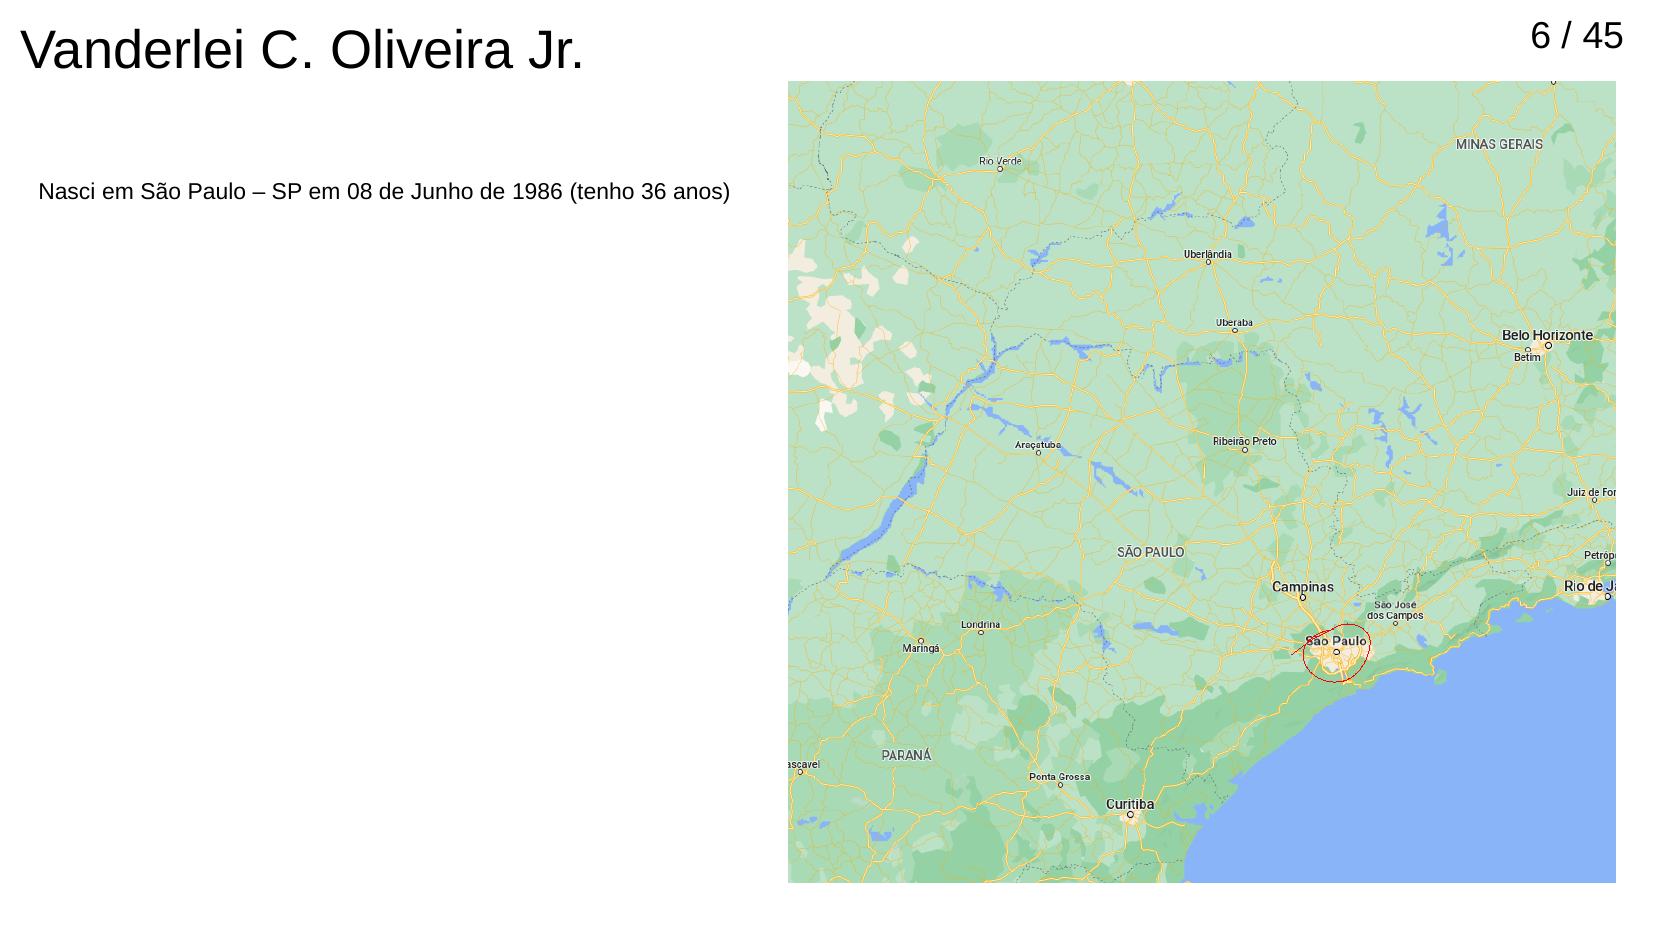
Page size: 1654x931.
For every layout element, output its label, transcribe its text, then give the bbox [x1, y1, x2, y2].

text_box Vanderlei C. Oliveira Jr. [5, 11, 615, 89]
picture [788, 81, 1616, 884]
text_box Nasci em São Paulo – SP em 08 de Junho de 1986 (tenho 36 anos) [23, 171, 751, 243]
text_box <number> / 45 [1386, 0, 1650, 71]
